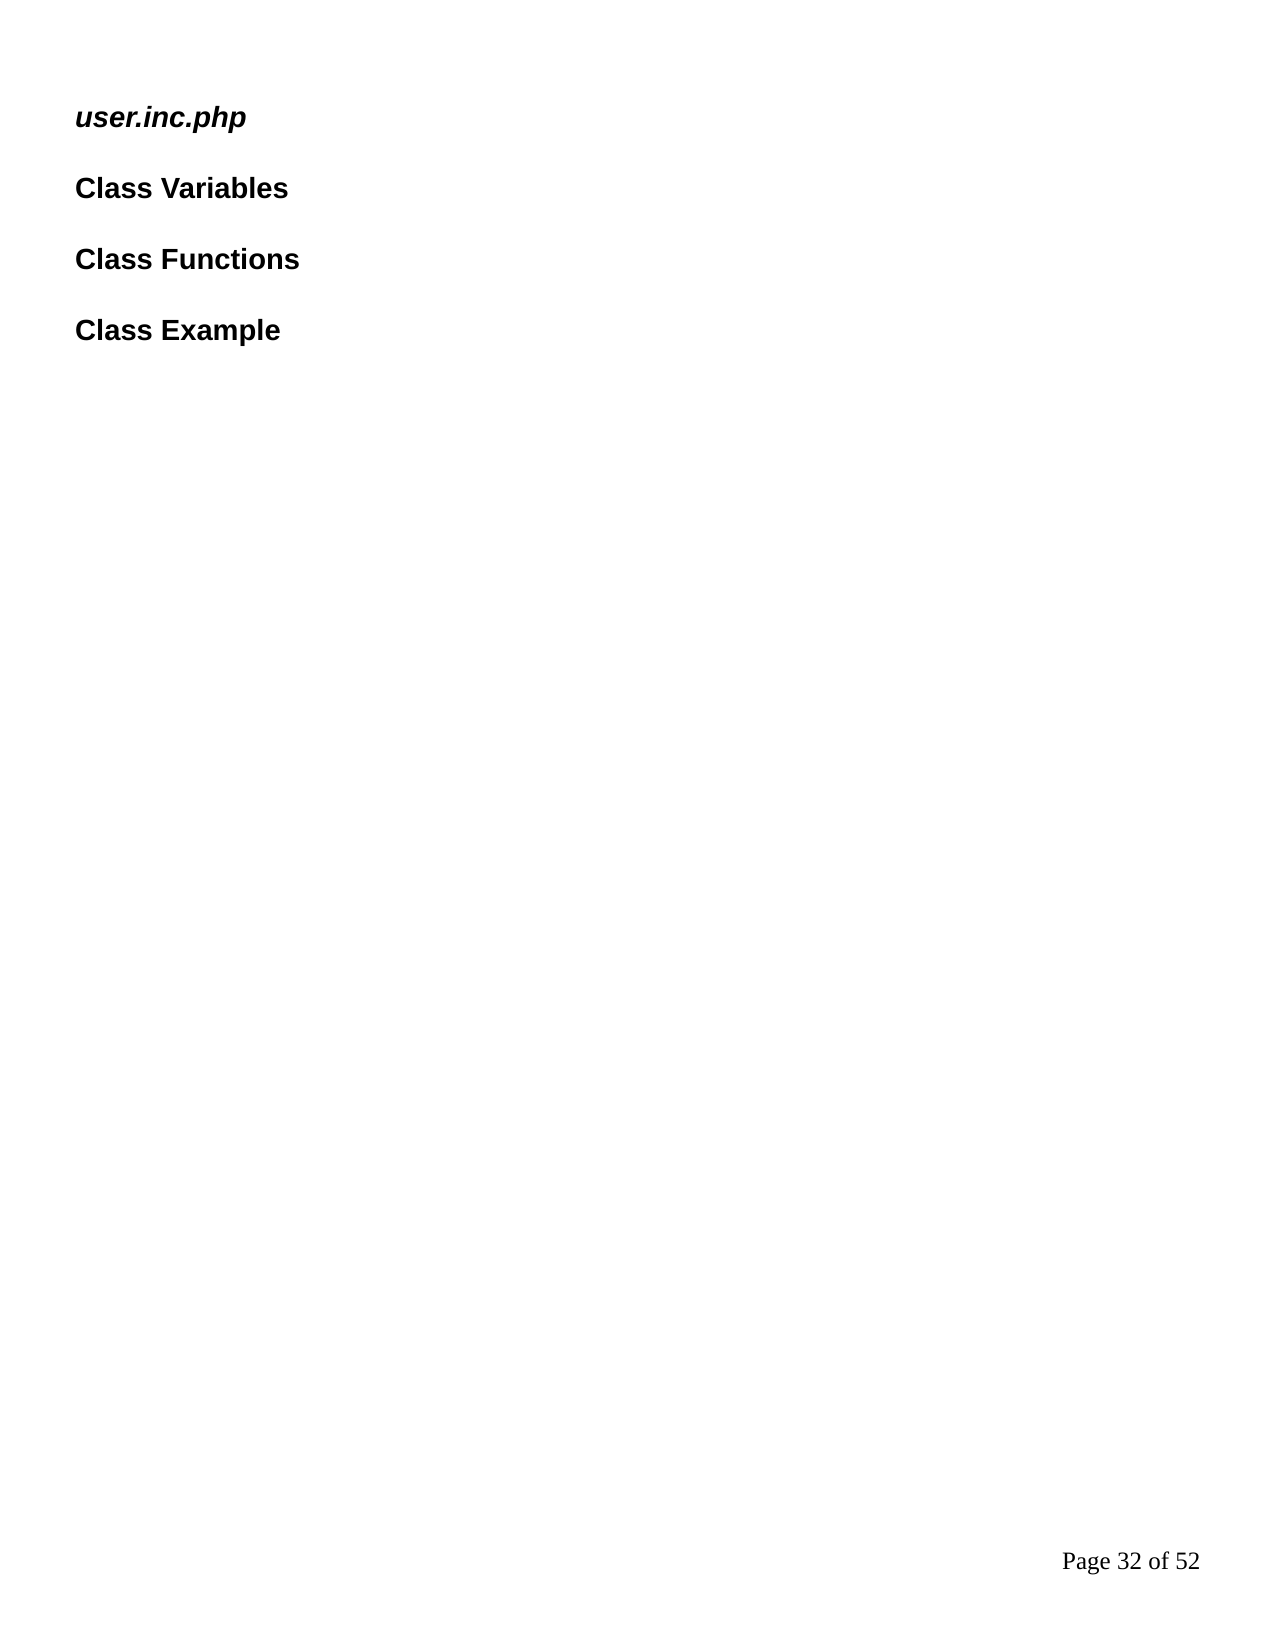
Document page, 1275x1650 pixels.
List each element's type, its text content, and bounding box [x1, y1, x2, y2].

subtitle Class Example [75, 313, 1200, 347]
subtitle Class Functions [75, 242, 1200, 276]
subtitle Class Variables [75, 171, 1200, 204]
subtitle user.inc.php [75, 100, 1200, 133]
